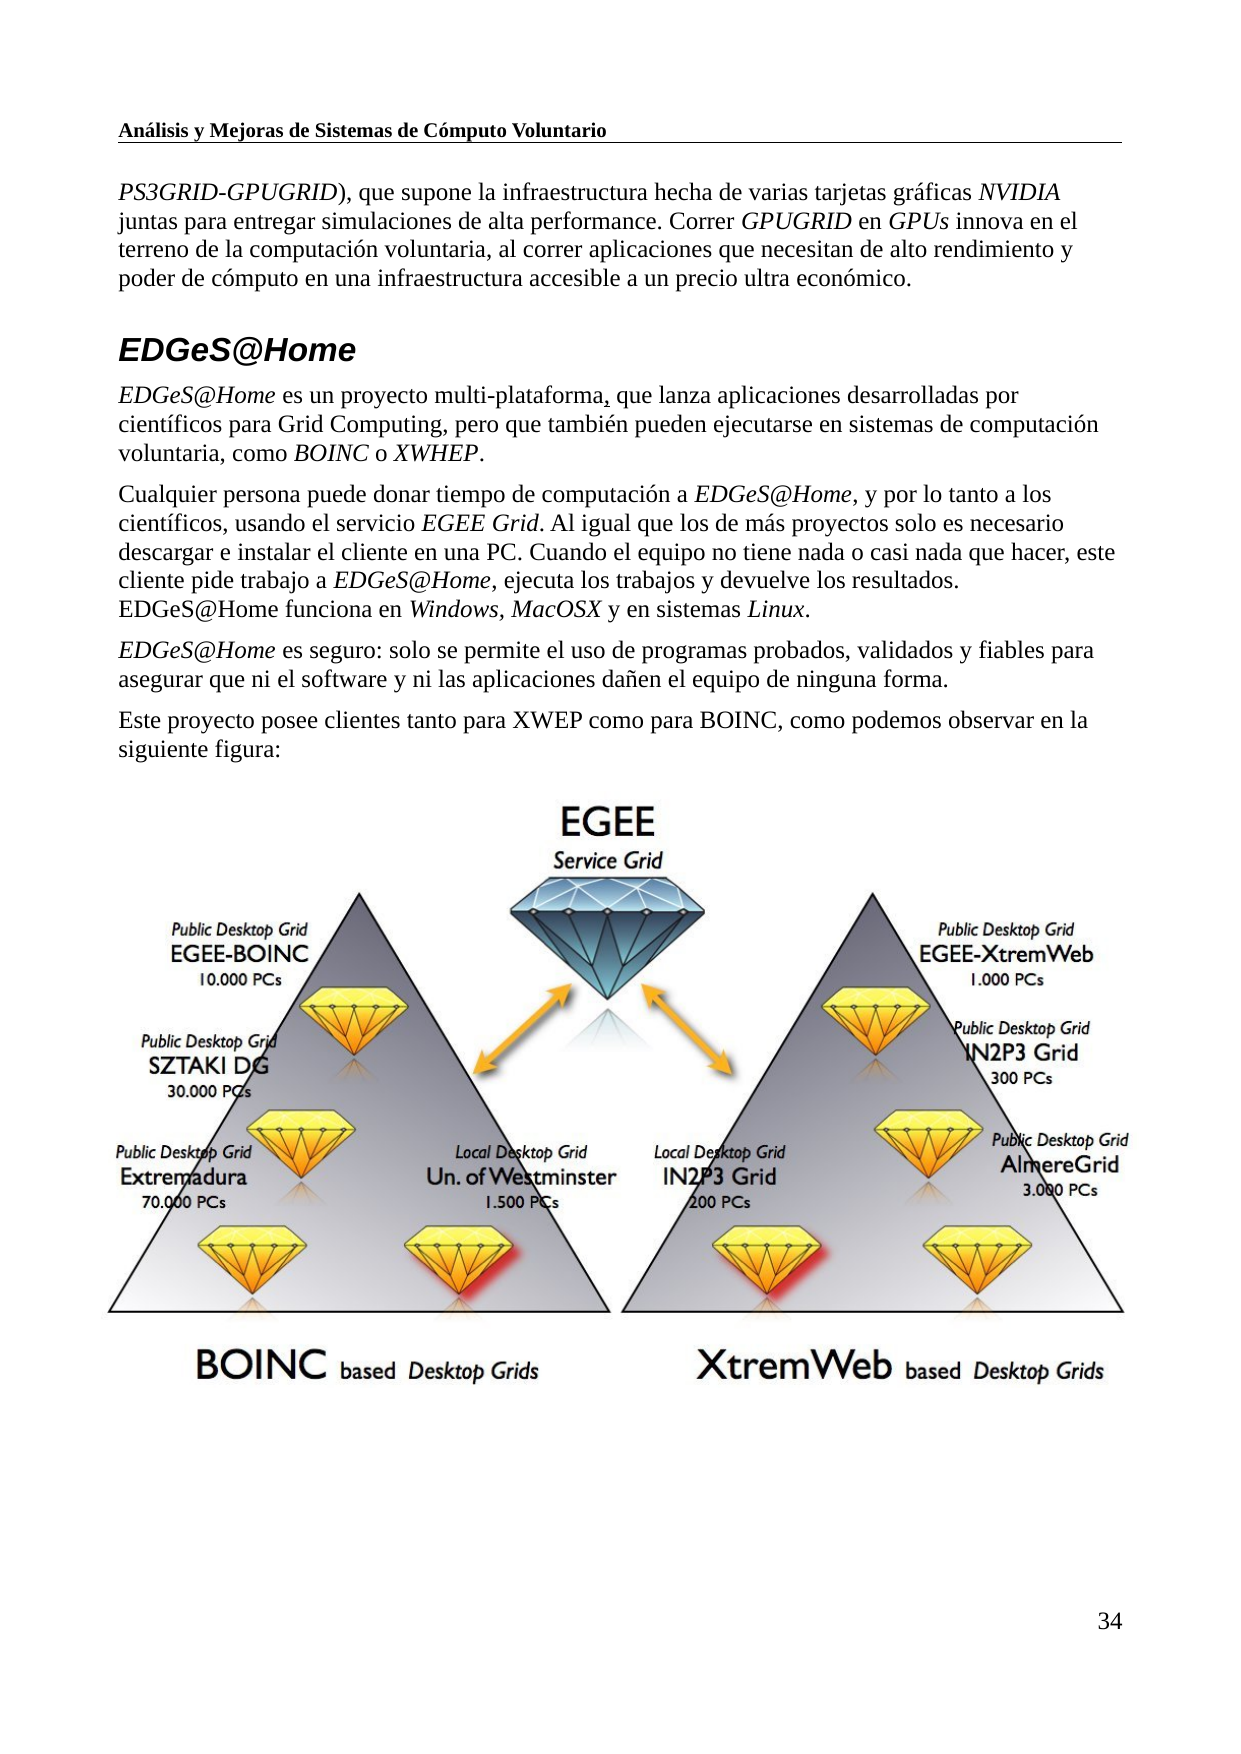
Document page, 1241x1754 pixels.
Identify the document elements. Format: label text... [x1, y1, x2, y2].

text EDGeS@Home es un proyecto multi-plataforma, que lanza aplicaciones desarrolladas por científicos para Grid Computing, pero que también pueden ejecutarse en sistemas de computación voluntaria, como BOINC o XWHEP. [118, 381, 1122, 467]
subtitle EDGeS@Home [118, 329, 1122, 368]
picture [100, 775, 1140, 1388]
text Este proyecto posee clientes tanto para XWEP como para BOINC, como podemos observar en la siguiente figura: [118, 706, 1122, 763]
text EDGeS@Home es seguro: solo se permite el uso de programas probados, validados y fiables para asegurar que ni el software y ni las aplicaciones dañen el equipo de ninguna forma. [118, 636, 1122, 693]
text PS3GRID-GPUGRID), que supone la infraestructura hecha de varias tarjetas gráficas NVIDIA juntas para entregar simulaciones de alta performance. Correr GPUGRID en GPUs innova en el terreno de la computación voluntaria, al correr aplicaciones que necesitan de alto rendimiento y poder de cómputo en una infraestructura accesible a un precio ultra económico. [118, 177, 1122, 292]
text Cualquier persona puede donar tiempo de computación a EDGeS@Home, y por lo tanto a los científicos, usando el servicio EGEE Grid. Al igual que los de más proyectos solo es necesario descargar e instalar el cliente en una PC. Cuando el equipo no tiene nada o casi nada que hacer, este cliente pide trabajo a EDGeS@Home, ejecuta los trabajos y devuelve los resultados. EDGeS@Home funciona en Windows, MacOSX y en sistemas Linux. [118, 479, 1122, 623]
